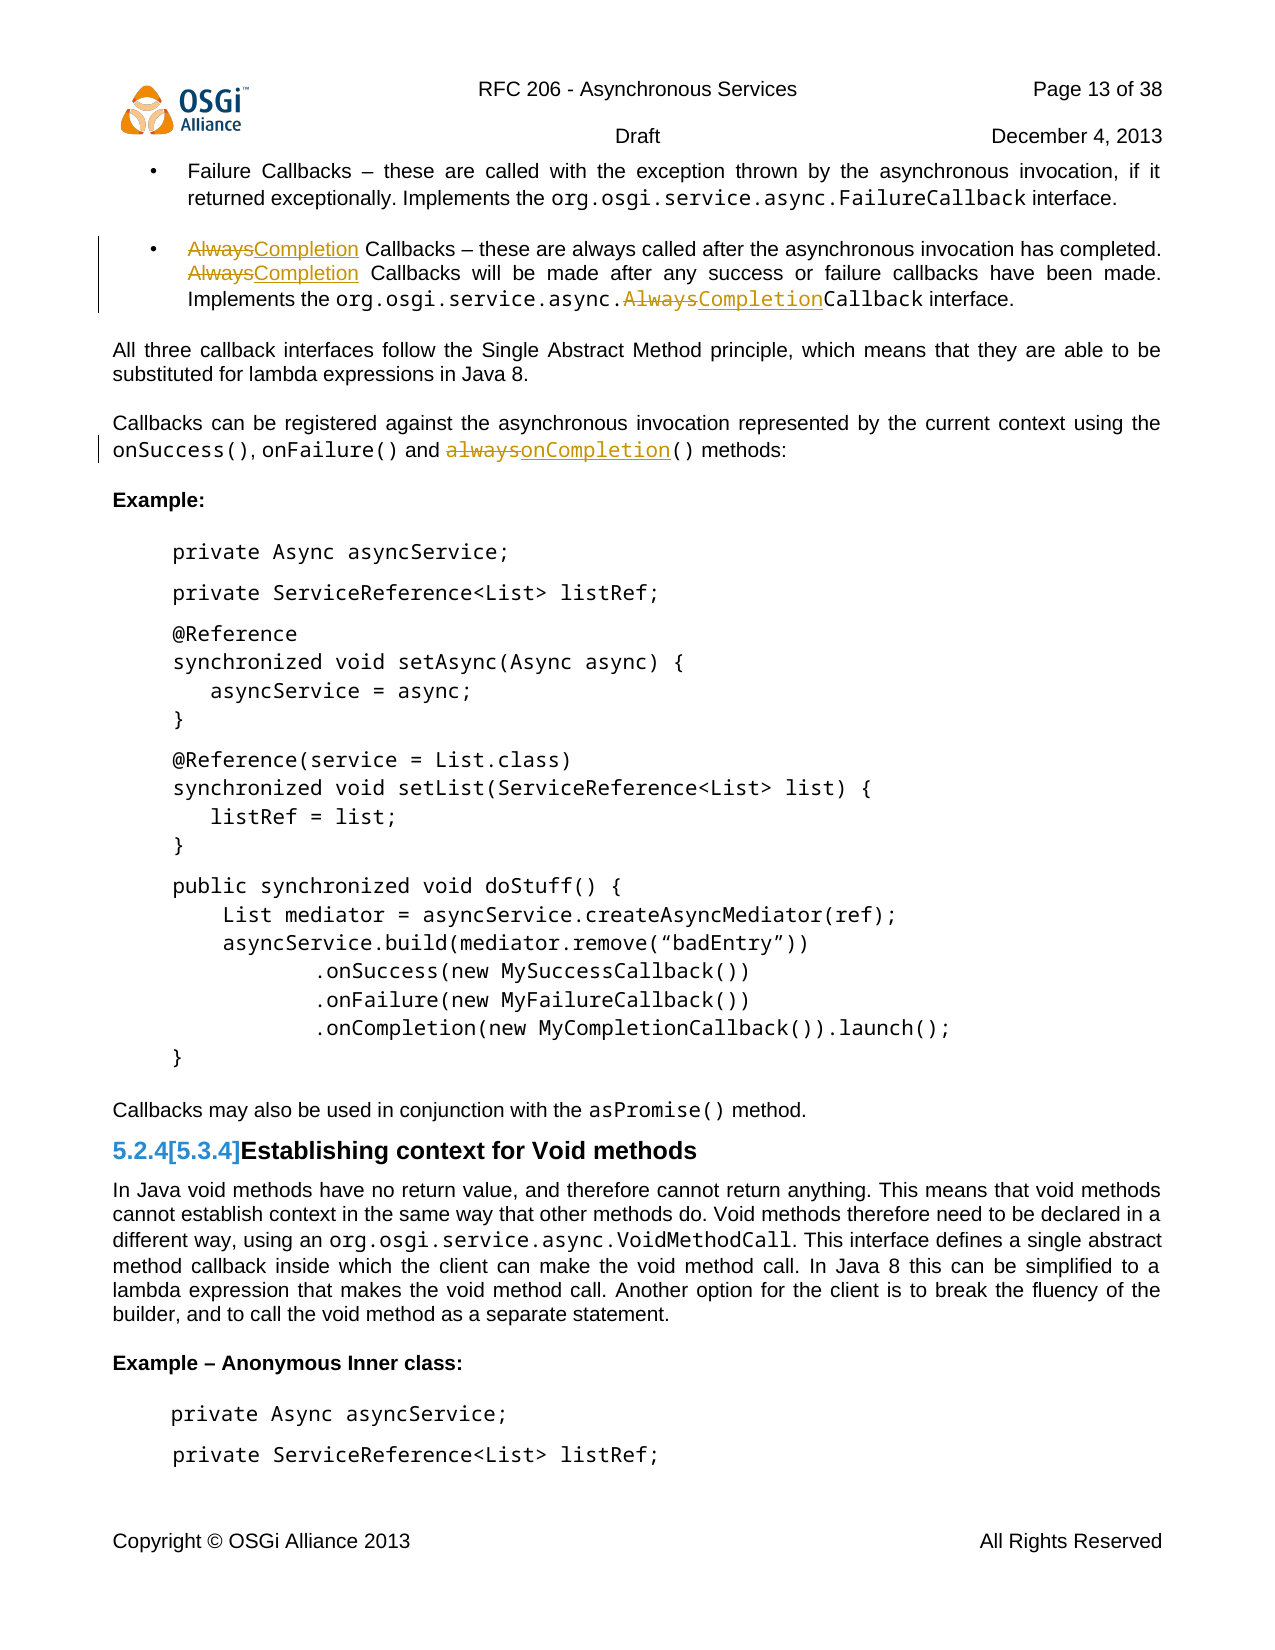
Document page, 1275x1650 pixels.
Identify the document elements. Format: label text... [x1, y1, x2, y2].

text In Java void methods have no return value, and therefore cannot return anything. This means that void methods cannot establish context in the same way that other methods do. Void methods therefore need to be declared in a different way, using an org.osgi.service.async.VoidMethodCall. This interface defines a single abstract method callback inside which the client can make the void method call. In Java 8 this can be simplified to a lambda expression that makes the void method call. Another option for the client is to break the fluency of the builder, and to call the void method as a separate statement. [112, 1177, 1162, 1326]
text } [172, 704, 1162, 733]
text private Async asyncService; [172, 537, 1162, 566]
text private ServiceReference<List> listRef; [172, 578, 1162, 607]
text } [172, 830, 1162, 859]
text private Async asyncService; [171, 1399, 1162, 1428]
text synchronized void setList(ServiceReference<List> list) { [172, 773, 1162, 802]
text @Reference [172, 619, 1162, 647]
picture [113, 78, 257, 142]
list Completion Callbacks – these are always called after the asynchronous invocation has completed. Completion Callbacks will be made after any success or failure callbacks have been made. Implements the org.osgi.service.async.CompletionCallback interface. [150, 236, 1162, 313]
text public synchronized void doStuff() { [172, 871, 1162, 900]
text listRef = list; [172, 802, 1162, 830]
text Example – Anonymous Inner class: [112, 1351, 1162, 1374]
text Example: [112, 488, 1162, 512]
subtitle Establishing context for Void methods [112, 1136, 1162, 1165]
text .onSuccess(new MySuccessCallback()) [313, 957, 1162, 985]
text synchronized void setAsync(Async async) { [172, 647, 1162, 676]
text .onCompletion(new MyCompletionCallback()).launch(); [313, 1013, 1162, 1042]
list Failure Callbacks – these are called with the exception thrown by the asynchronous invocation, if it returned exceptionally. Implements the org.osgi.service.async.FailureCallback interface. [150, 159, 1162, 211]
text } [171, 1042, 1162, 1070]
text private ServiceReference<List> listRef; [172, 1441, 1162, 1469]
text Callbacks may also be used in conjunction with the asPromise() method. [112, 1095, 1162, 1124]
text .onFailure(new MyFailureCallback()) [313, 985, 1162, 1013]
text All three callback interfaces follow the Single Abstract Method principle, which means that they are able to be substituted for lambda expressions in Java 8. [112, 338, 1162, 386]
text asyncService = async; [172, 676, 1162, 704]
text asyncService.build(mediator.remove(“badEntry”)) [172, 928, 1162, 957]
text @Reference(service = List.class) [172, 745, 1162, 773]
text Callbacks can be registered against the asynchronous invocation represented by the current context using the onSuccess(), onFailure() and onCompletion() methods: [112, 411, 1162, 463]
text List mediator = asyncService.createAsyncMediator(ref); [172, 900, 1162, 928]
